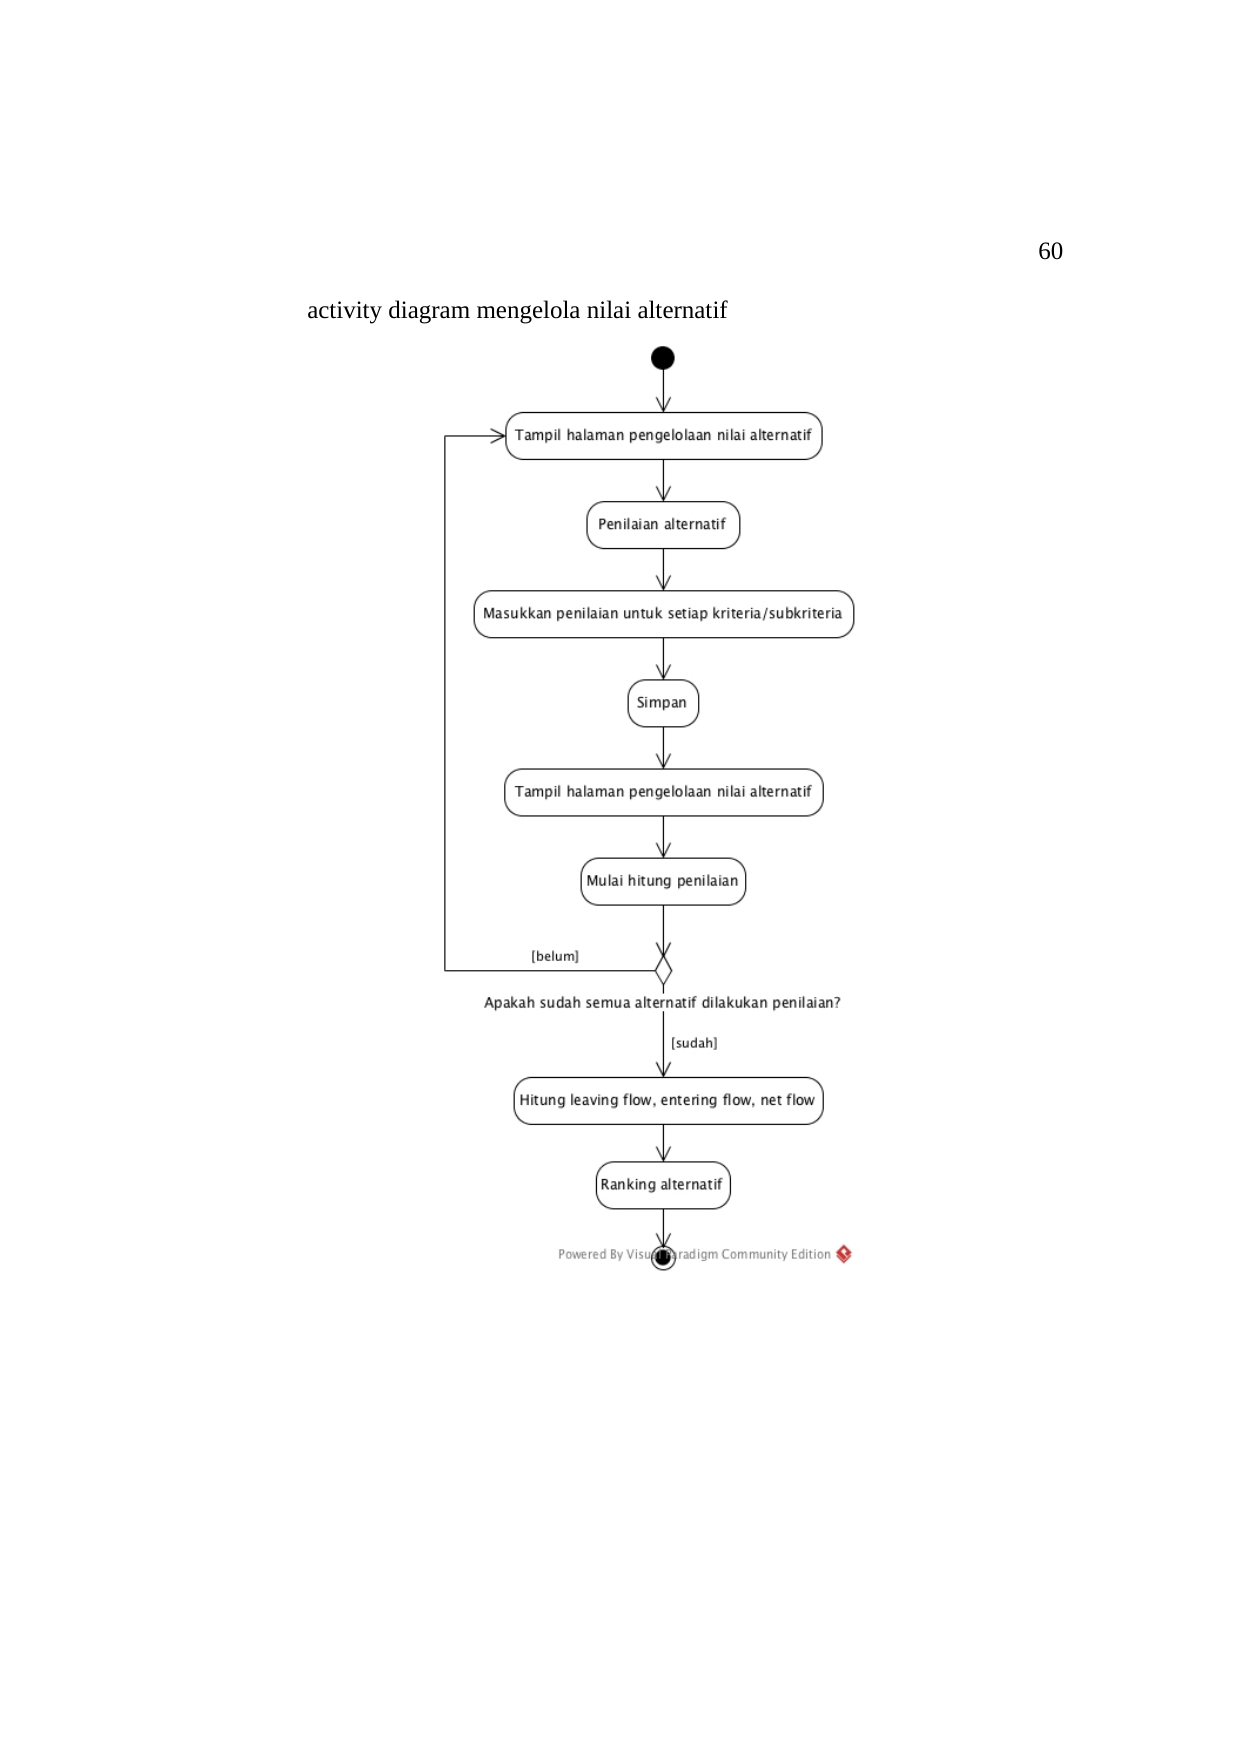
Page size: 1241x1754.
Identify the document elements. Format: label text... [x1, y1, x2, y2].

text activity diagram mengelola nilai alternatif [236, 295, 1063, 324]
picture [442, 344, 858, 1274]
